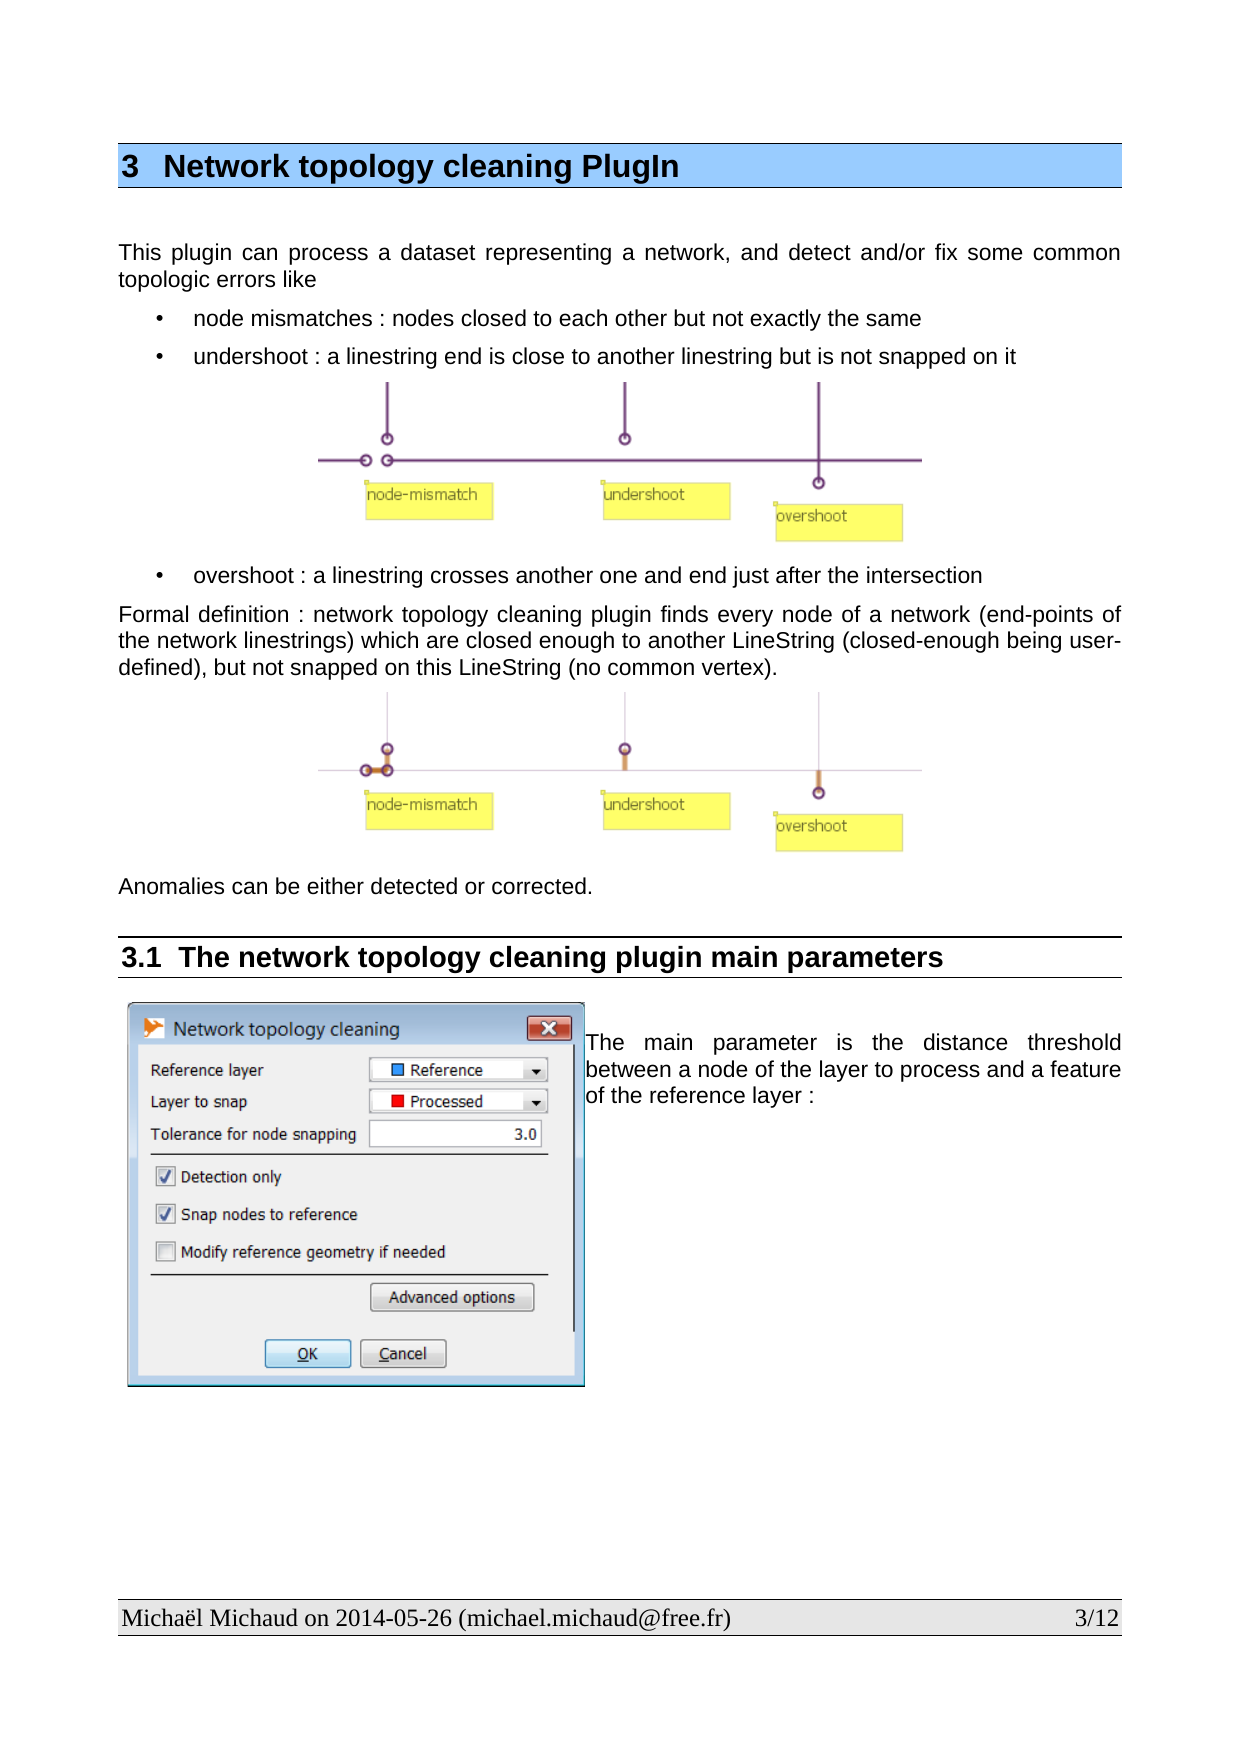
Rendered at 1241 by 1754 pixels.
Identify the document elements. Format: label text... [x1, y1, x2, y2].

picture [318, 692, 922, 873]
text This plugin can process a dataset representing a network, and detect and/or fix some common topologic errors like [118, 239, 1122, 292]
list overshoot : a linestring crosses another one and end just after the intersection [156, 563, 1122, 588]
picture [318, 382, 922, 563]
text Formal definition : network topology cleaning plugin finds every node of a network (end-points of the network linestrings) which are closed enough to another LineString (closed-enough being user-defined), but not snapped on this LineString (no common vertex). [118, 601, 1122, 680]
text The main parameter is the distance threshold between a node of the layer to process and a feature of the reference layer : [585, 1029, 1122, 1108]
subtitle Network topology cleaning PlugIn [118, 144, 1122, 187]
list node mismatches : nodes closed to each other but not exactly the same [156, 304, 1122, 331]
subtitle The network topology cleaning plugin main parameters [118, 938, 1122, 977]
list undershoot : a linestring end is close to another linestring but is not snapped on it [156, 343, 1122, 370]
picture [127, 1002, 585, 1387]
text Anomalies can be either detected or corrected. [118, 873, 1122, 899]
